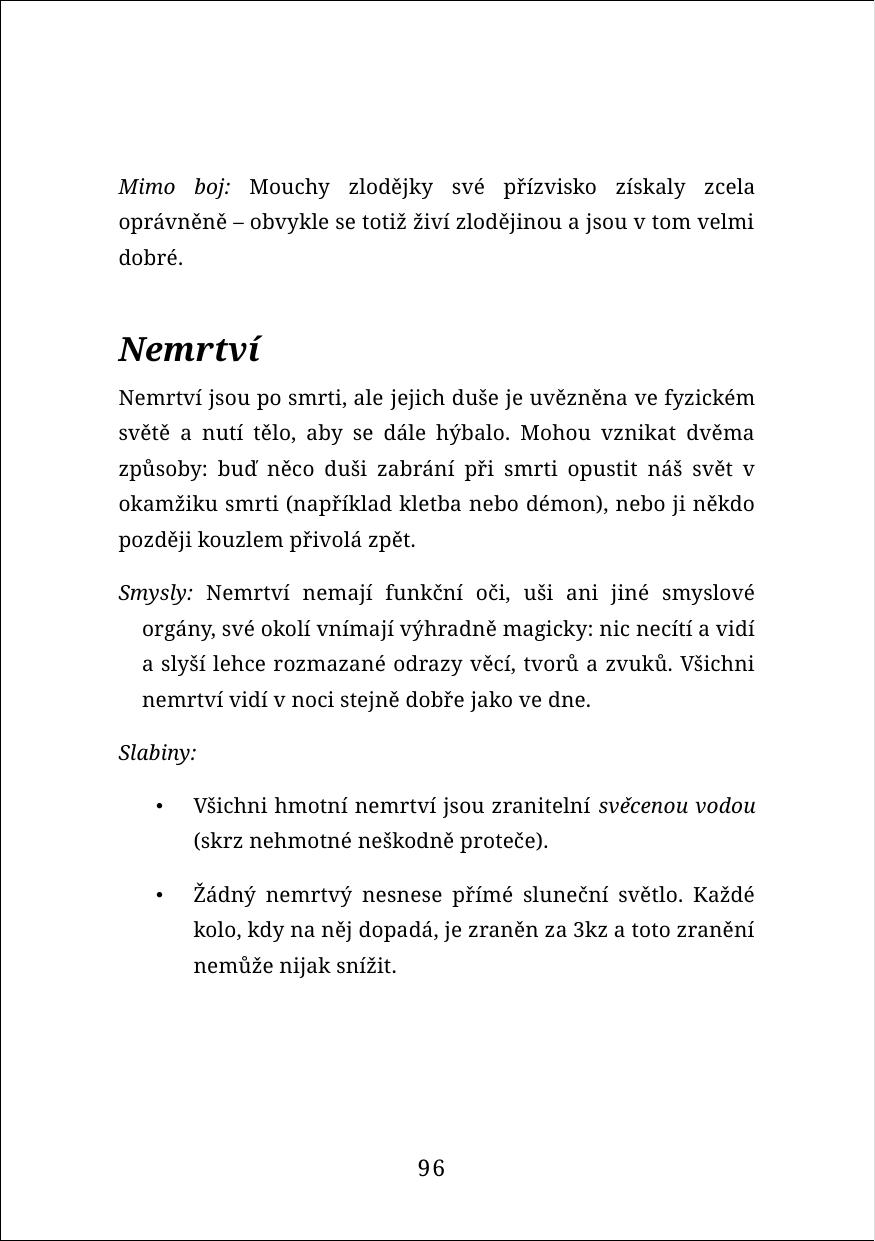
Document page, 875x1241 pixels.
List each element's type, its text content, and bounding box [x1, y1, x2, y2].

subtitle Nemrtví [118, 326, 756, 371]
list Všichni hmotní nemrtví jsou zranitelní svěcenou vodou (skrz nehmotné neškodně proteče). [156, 791, 756, 855]
text Slabiny: [118, 738, 756, 766]
text Mimo boj: Mouchy zlodějky své přízvisko získaly zcela oprávněně – obvykle se totiž živí zlodějinou a jsou v tom velmi dobré. [118, 172, 756, 271]
text Nemrtví jsou po smrti, ale jejich duše je uvězněna ve fyzickém světě a nutí tělo, aby se dále hýbalo. Mohou vznikat dvěma způsoby: buď něco duši zabrání při smrti opustit náš svět v okamžiku smrti (například kletba nebo démon), nebo ji někdo později kouzlem přivolá zpět. [118, 383, 756, 553]
text Smysly: Nemrtví nemají funkční oči, uši ani jiné smyslové orgány, své okolí vnímají výhradně magicky: nic necítí a vidí a slyší lehce rozmazané odrazy věcí, tvorů a zvuků. Všichni nemrtví vidí v noci stejně dobře jako ve dne. [118, 578, 756, 713]
list Žádný nemrtvý nesnese přímé sluneční světlo. Každé kolo, kdy na něj dopadá, je zraněn za 3kz a toto zranění nemůže nijak snížit. [156, 880, 756, 979]
